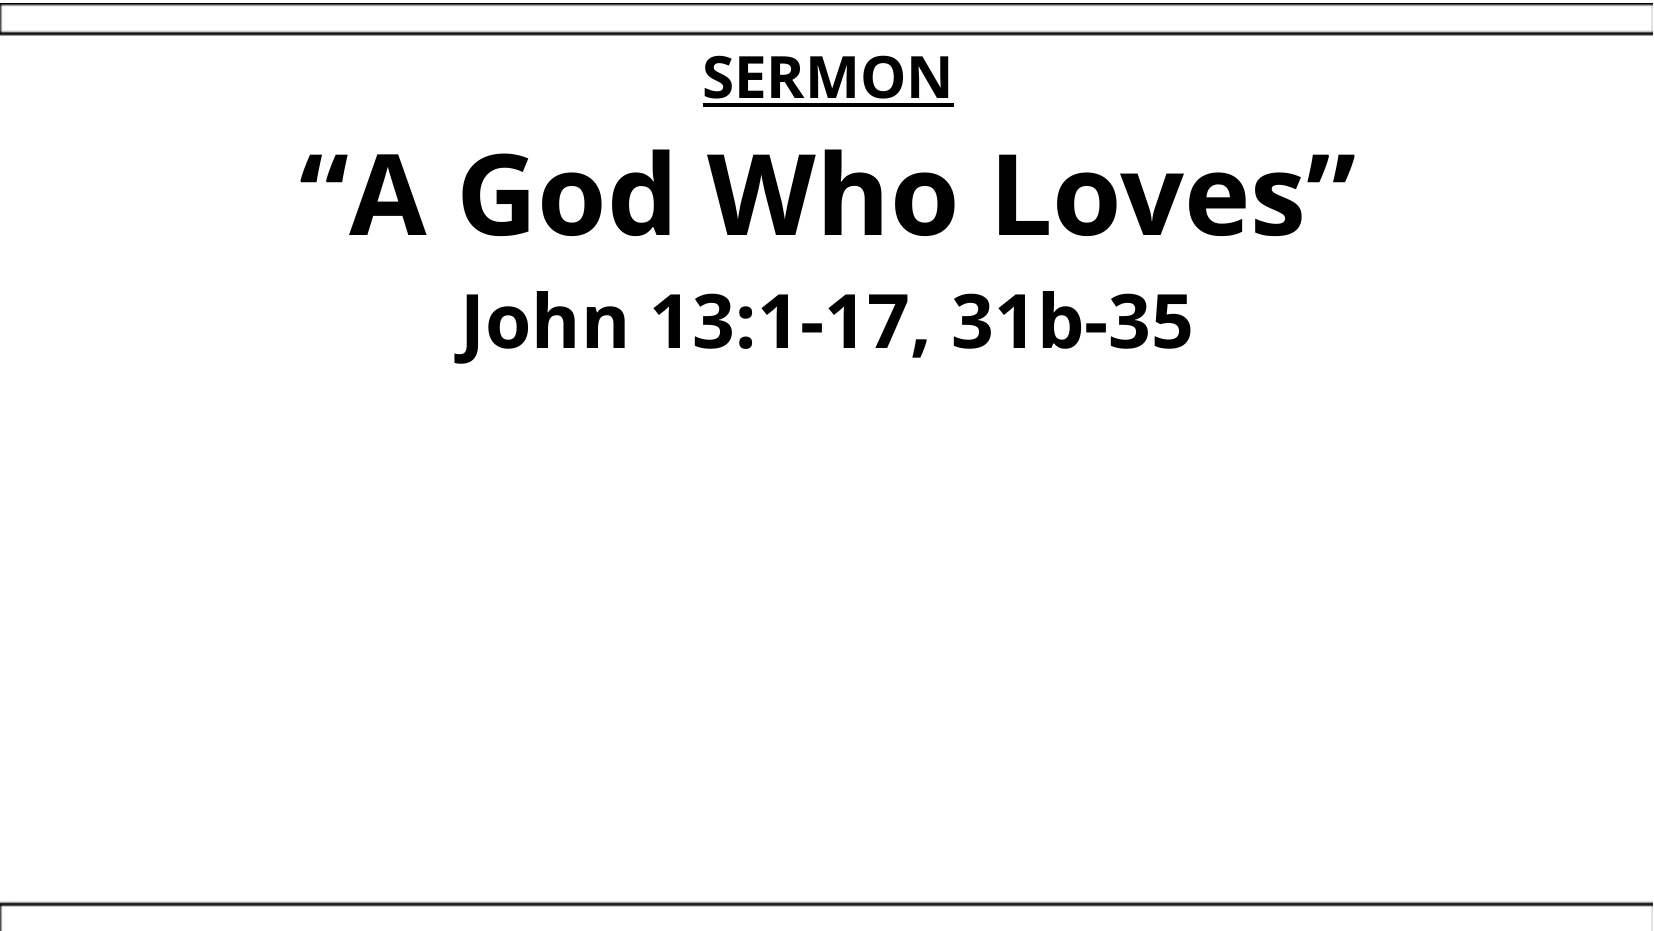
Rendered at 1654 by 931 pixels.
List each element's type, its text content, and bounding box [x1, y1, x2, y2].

text_box SERMON “A God Who Loves” John 13:1-17, 31b-35 [48, 28, 1608, 371]
picture [0, 3, 1653, 931]
